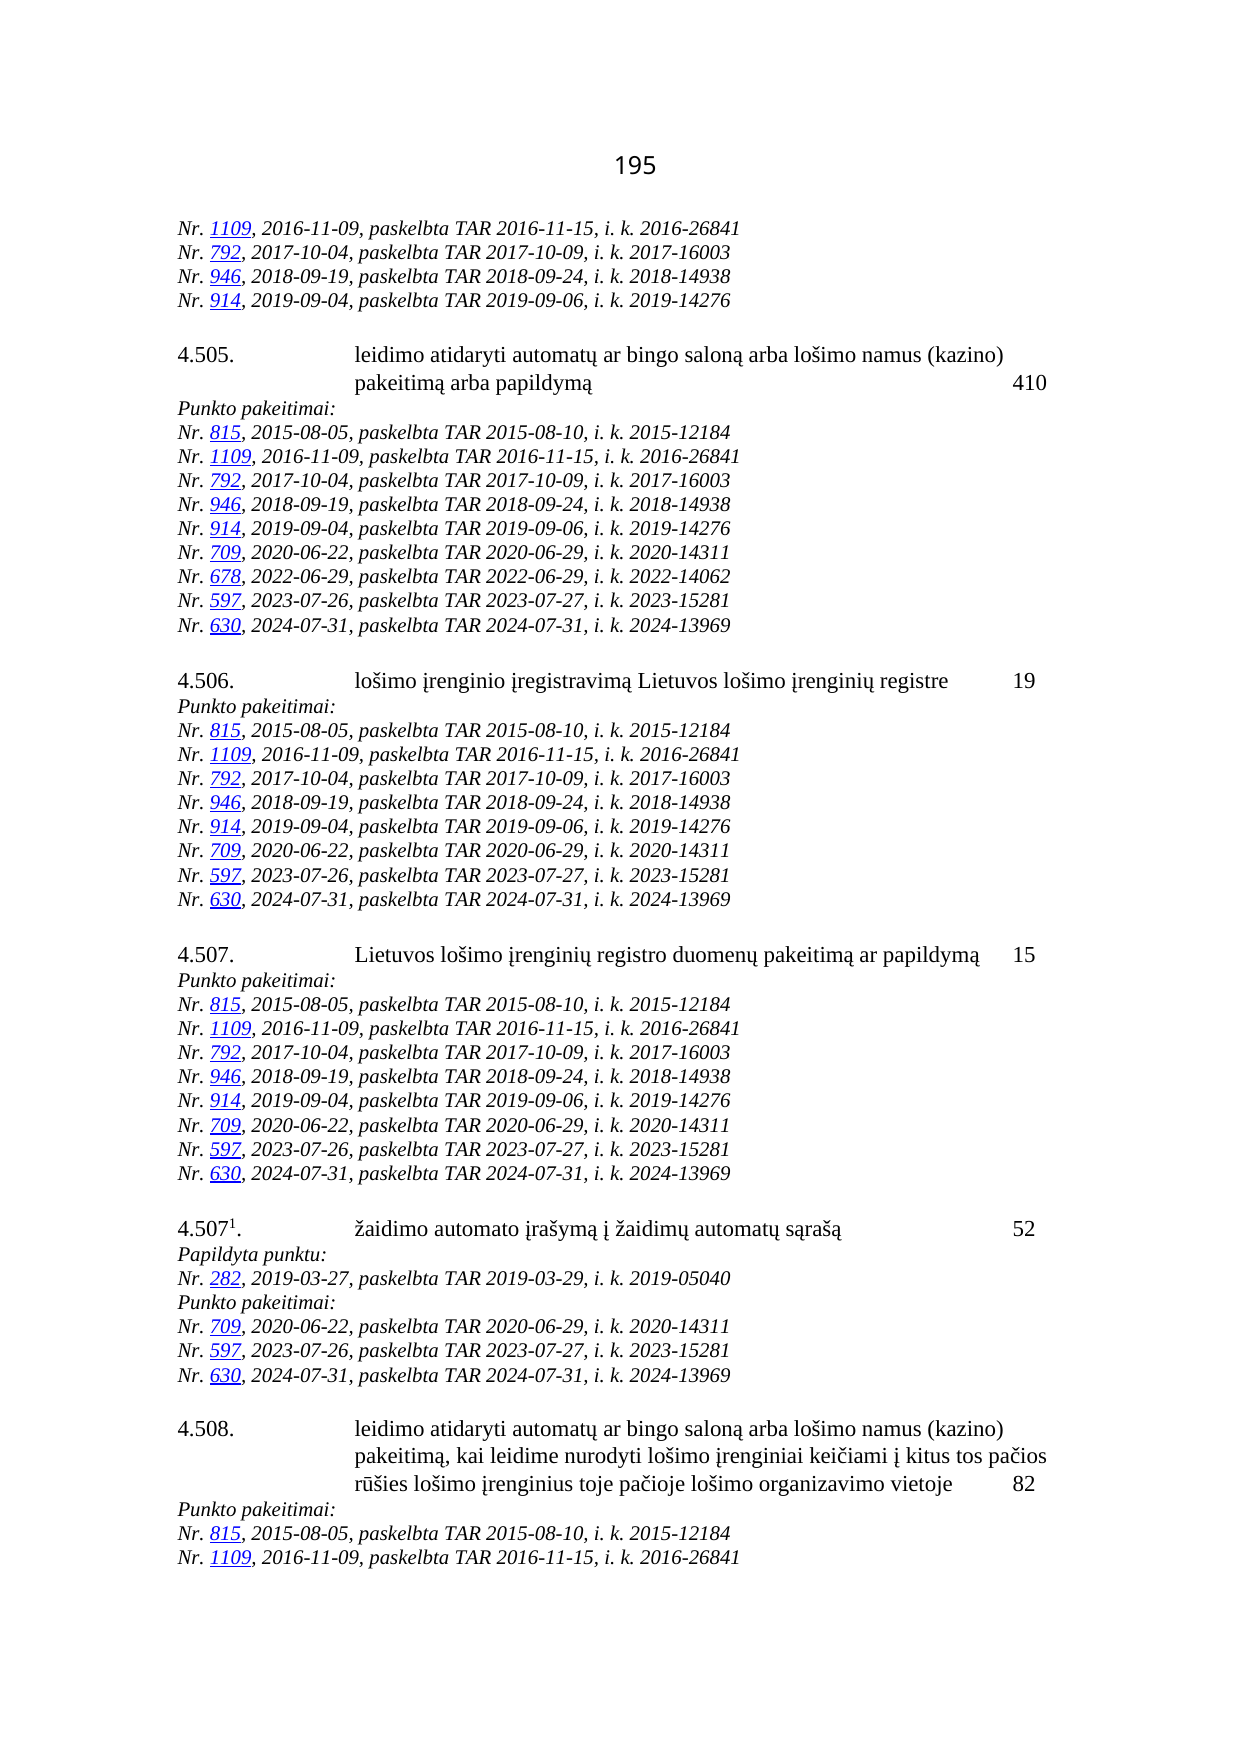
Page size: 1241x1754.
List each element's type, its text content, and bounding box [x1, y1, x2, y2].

text Nr. 1109, 2016-11-09, paskelbta TAR 2016-11-15, i. k. 2016-26841 [177, 444, 1092, 468]
text Nr. 815, 2015-08-05, paskelbta TAR 2015-08-10, i. k. 2015-12184 [177, 992, 1092, 1016]
text Nr. 792, 2017-10-04, paskelbta TAR 2017-10-09, i. k. 2017-16003 [177, 766, 1092, 790]
text Nr. 914, 2019-09-04, paskelbta TAR 2019-09-06, i. k. 2019-14276 [177, 288, 1092, 312]
text Papildyta punktu: [177, 1242, 1092, 1266]
text 4.508. leidimo atidaryti automatų ar bingo saloną arba lošimo namus (kazino) pakeitimą, kai leidime nurodyti lošimo įrenginiai keičiami į kitus tos pačios rūšies lošimo įrenginius toje pačioje lošimo organizavimo vietoje 82 [177, 1415, 1092, 1497]
text Nr. 1109, 2016-11-09, paskelbta TAR 2016-11-15, i. k. 2016-26841 [177, 1545, 1092, 1569]
text Nr. 709, 2020-06-22, paskelbta TAR 2020-06-29, i. k. 2020-14311 [177, 1112, 1092, 1137]
text Punkto pakeitimai: [177, 1290, 1092, 1314]
text Nr. 709, 2020-06-22, paskelbta TAR 2020-06-29, i. k. 2020-14311 [177, 838, 1092, 862]
text Nr. 946, 2018-09-19, paskelbta TAR 2018-09-24, i. k. 2018-14938 [177, 264, 1092, 288]
text Nr. 792, 2017-10-04, paskelbta TAR 2017-10-09, i. k. 2017-16003 [177, 240, 1092, 264]
text Nr. 946, 2018-09-19, paskelbta TAR 2018-09-24, i. k. 2018-14938 [177, 790, 1092, 814]
text Nr. 678, 2022-06-29, paskelbta TAR 2022-06-29, i. k. 2022-14062 [177, 564, 1092, 588]
text Nr. 597, 2023-07-26, paskelbta TAR 2023-07-27, i. k. 2023-15281 [177, 1338, 1092, 1362]
text Nr. 630, 2024-07-31, paskelbta TAR 2024-07-31, i. k. 2024-13969 [177, 612, 1092, 637]
text 4.506. lošimo įrenginio įregistravimą Lietuvos lošimo įrenginių registre 19 [177, 665, 1092, 694]
text Nr. 792, 2017-10-04, paskelbta TAR 2017-10-09, i. k. 2017-16003 [177, 468, 1092, 492]
text Nr. 630, 2024-07-31, paskelbta TAR 2024-07-31, i. k. 2024-13969 [177, 1161, 1092, 1185]
text Nr. 630, 2024-07-31, paskelbta TAR 2024-07-31, i. k. 2024-13969 [177, 1362, 1092, 1387]
text Nr. 815, 2015-08-05, paskelbta TAR 2015-08-10, i. k. 2015-12184 [177, 420, 1092, 444]
text Nr. 946, 2018-09-19, paskelbta TAR 2018-09-24, i. k. 2018-14938 [177, 492, 1092, 516]
text Punkto pakeitimai: [177, 396, 1092, 420]
text Punkto pakeitimai: [177, 694, 1092, 718]
text Nr. 282, 2019-03-27, paskelbta TAR 2019-03-29, i. k. 2019-05040 [177, 1266, 1092, 1290]
text Nr. 914, 2019-09-04, paskelbta TAR 2019-09-06, i. k. 2019-14276 [177, 1088, 1092, 1112]
text Nr. 815, 2015-08-05, paskelbta TAR 2015-08-10, i. k. 2015-12184 [177, 718, 1092, 742]
text Nr. 597, 2023-07-26, paskelbta TAR 2023-07-27, i. k. 2023-15281 [177, 862, 1092, 887]
text Nr. 1109, 2016-11-09, paskelbta TAR 2016-11-15, i. k. 2016-26841 [177, 1016, 1092, 1040]
text Nr. 709, 2020-06-22, paskelbta TAR 2020-06-29, i. k. 2020-14311 [177, 540, 1092, 564]
text Nr. 597, 2023-07-26, paskelbta TAR 2023-07-27, i. k. 2023-15281 [177, 1137, 1092, 1161]
text Nr. 630, 2024-07-31, paskelbta TAR 2024-07-31, i. k. 2024-13969 [177, 887, 1092, 911]
text Nr. 792, 2017-10-04, paskelbta TAR 2017-10-09, i. k. 2017-16003 [177, 1040, 1092, 1064]
text Nr. 815, 2015-08-05, paskelbta TAR 2015-08-10, i. k. 2015-12184 [177, 1521, 1092, 1545]
text Punkto pakeitimai: [177, 968, 1092, 992]
text Nr. 914, 2019-09-04, paskelbta TAR 2019-09-06, i. k. 2019-14276 [177, 516, 1092, 540]
text Nr. 946, 2018-09-19, paskelbta TAR 2018-09-24, i. k. 2018-14938 [177, 1064, 1092, 1088]
text Nr. 1109, 2016-11-09, paskelbta TAR 2016-11-15, i. k. 2016-26841 [177, 216, 1092, 240]
text 4.507. Lietuvos lošimo įrenginių registro duomenų pakeitimą ar papildymą 15 [177, 939, 1092, 968]
text Nr. 1109, 2016-11-09, paskelbta TAR 2016-11-15, i. k. 2016-26841 [177, 742, 1092, 766]
text Nr. 597, 2023-07-26, paskelbta TAR 2023-07-27, i. k. 2023-15281 [177, 588, 1092, 612]
text Punkto pakeitimai: [177, 1497, 1092, 1521]
text Nr. 709, 2020-06-22, paskelbta TAR 2020-06-29, i. k. 2020-14311 [177, 1314, 1092, 1338]
text Nr. 914, 2019-09-04, paskelbta TAR 2019-09-06, i. k. 2019-14276 [177, 814, 1092, 838]
text 4.505. leidimo atidaryti automatų ar bingo saloną arba lošimo namus (kazino) pakeitimą arba papildymą 410 [177, 341, 1092, 396]
text 4.5071. žaidimo automato įrašymą į žaidimų automatų sąrašą 52 [177, 1213, 1092, 1242]
